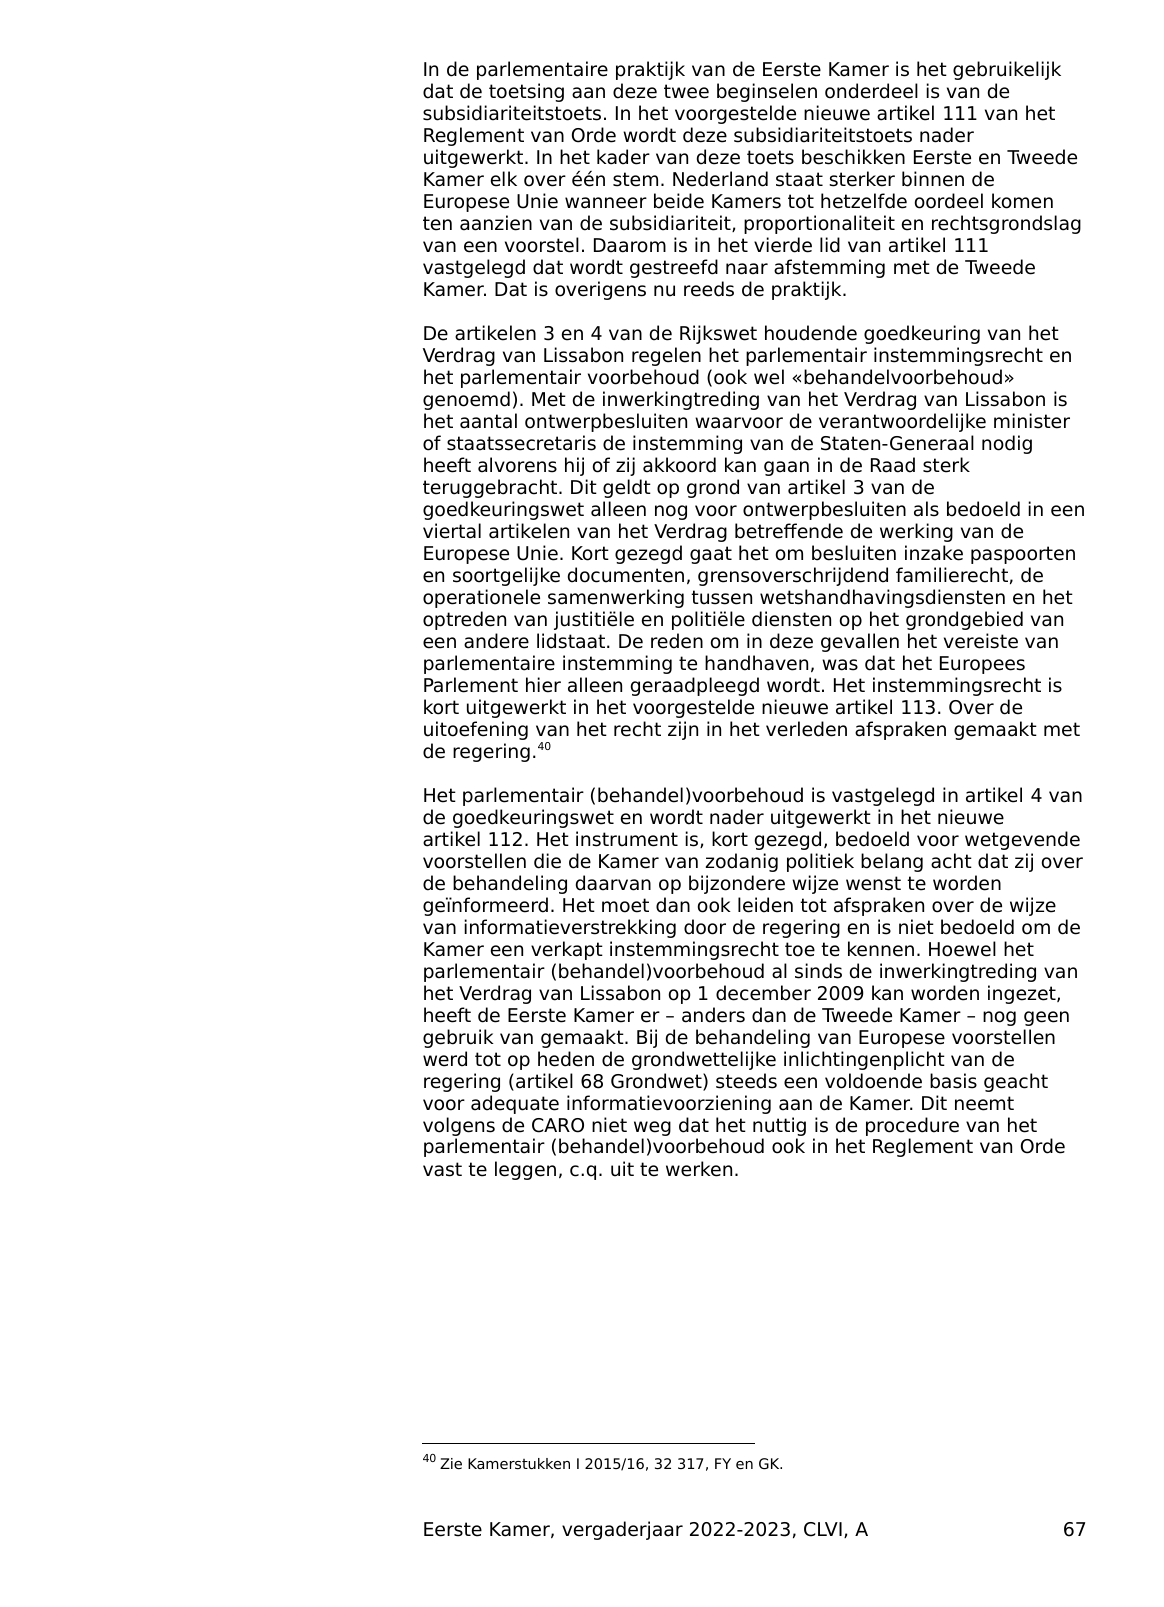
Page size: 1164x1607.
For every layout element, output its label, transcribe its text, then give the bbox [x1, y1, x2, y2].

text De artikelen 3 en 4 van de Rijkswet houdende goedkeuring van het Verdrag van Lissabon regelen het parlementair instemmingsrecht en het parlementair voorbehoud (ook wel «behandelvoorbehoud» genoemd). Met de inwerkingtreding van het Verdrag van Lissabon is het aantal ontwerpbesluiten waarvoor de verantwoordelijke minister of staatssecretaris de instemming van de Staten-Generaal nodig heeft alvorens hij of zij akkoord kan gaan in de Raad sterk teruggebracht. Dit geldt op grond van artikel 3 van de goedkeuringswet alleen nog voor ontwerpbesluiten als bedoeld in een viertal artikelen van het Verdrag betreffende de werking van de Europese Unie. Kort gezegd gaat het om besluiten inzake paspoorten en soortgelijke documenten, grensoverschrijdend familierecht, de operationele samenwerking tussen wetshandhavingsdiensten en het optreden van justitiële en politiële diensten op het grondgebied van een andere lidstaat. De reden om in deze gevallen het vereiste van parlementaire instemming te handhaven, was dat het Europees Parlement hier alleen geraadpleegd wordt. Het instemmingsrecht is kort uitgewerkt in het voorgestelde nieuwe artikel 113. Over de uitoefening van het recht zijn in het verleden afspraken gemaakt met de regering. [422, 323, 1087, 763]
text In de parlementaire praktijk van de Eerste Kamer is het gebruikelijk dat de toetsing aan deze twee beginselen onderdeel is van de subsidiariteitstoets. In het voorgestelde nieuwe artikel 111 van het Reglement van Orde wordt deze subsidiariteitstoets nader uitgewerkt. In het kader van deze toets beschikken Eerste en Tweede Kamer elk over één stem. Nederland staat sterker binnen de Europese Unie wanneer beide Kamers tot hetzelfde oordeel komen ten aanzien van de subsidiariteit, proportionaliteit en rechtsgrondslag van een voorstel. Daarom is in het vierde lid van artikel 111 vastgelegd dat wordt gestreefd naar afstemming met de Tweede Kamer. Dat is overigens nu reeds de praktijk. [422, 59, 1087, 301]
text Het parlementair (behandel)voorbehoud is vastgelegd in artikel 4 van de goedkeuringswet en wordt nader uitgewerkt in het nieuwe artikel 112. Het instrument is, kort gezegd, bedoeld voor wetgevende voorstellen die de Kamer van zodanig politiek belang acht dat zij over de behandeling daarvan op bijzondere wijze wenst te worden geïnformeerd. Het moet dan ook leiden tot afspraken over de wijze van informatieverstrekking door de regering en is niet bedoeld om de Kamer een verkapt instemmingsrecht toe te kennen. Hoewel het parlementair (behandel)voorbehoud al sinds de inwerkingtreding van het Verdrag van Lissabon op 1 december 2009 kan worden ingezet, heeft de Eerste Kamer er – anders dan de Tweede Kamer – nog geen gebruik van gemaakt. Bij de behandeling van Europese voorstellen werd tot op heden de grondwettelijke inlichtingenplicht van de regering (artikel 68 Grondwet) steeds een voldoende basis geacht voor adequate informatievoorziening aan de Kamer. Dit neemt volgens de CARO niet weg dat het nuttig is de procedure van het parlementair (behandel)voorbehoud ook in het Reglement van Orde vast te leggen, c.q. uit te werken. [422, 785, 1087, 1180]
text Zie Kamerstukken I 2015/16, 32 317, FY en GK. [422, 1452, 1087, 1474]
